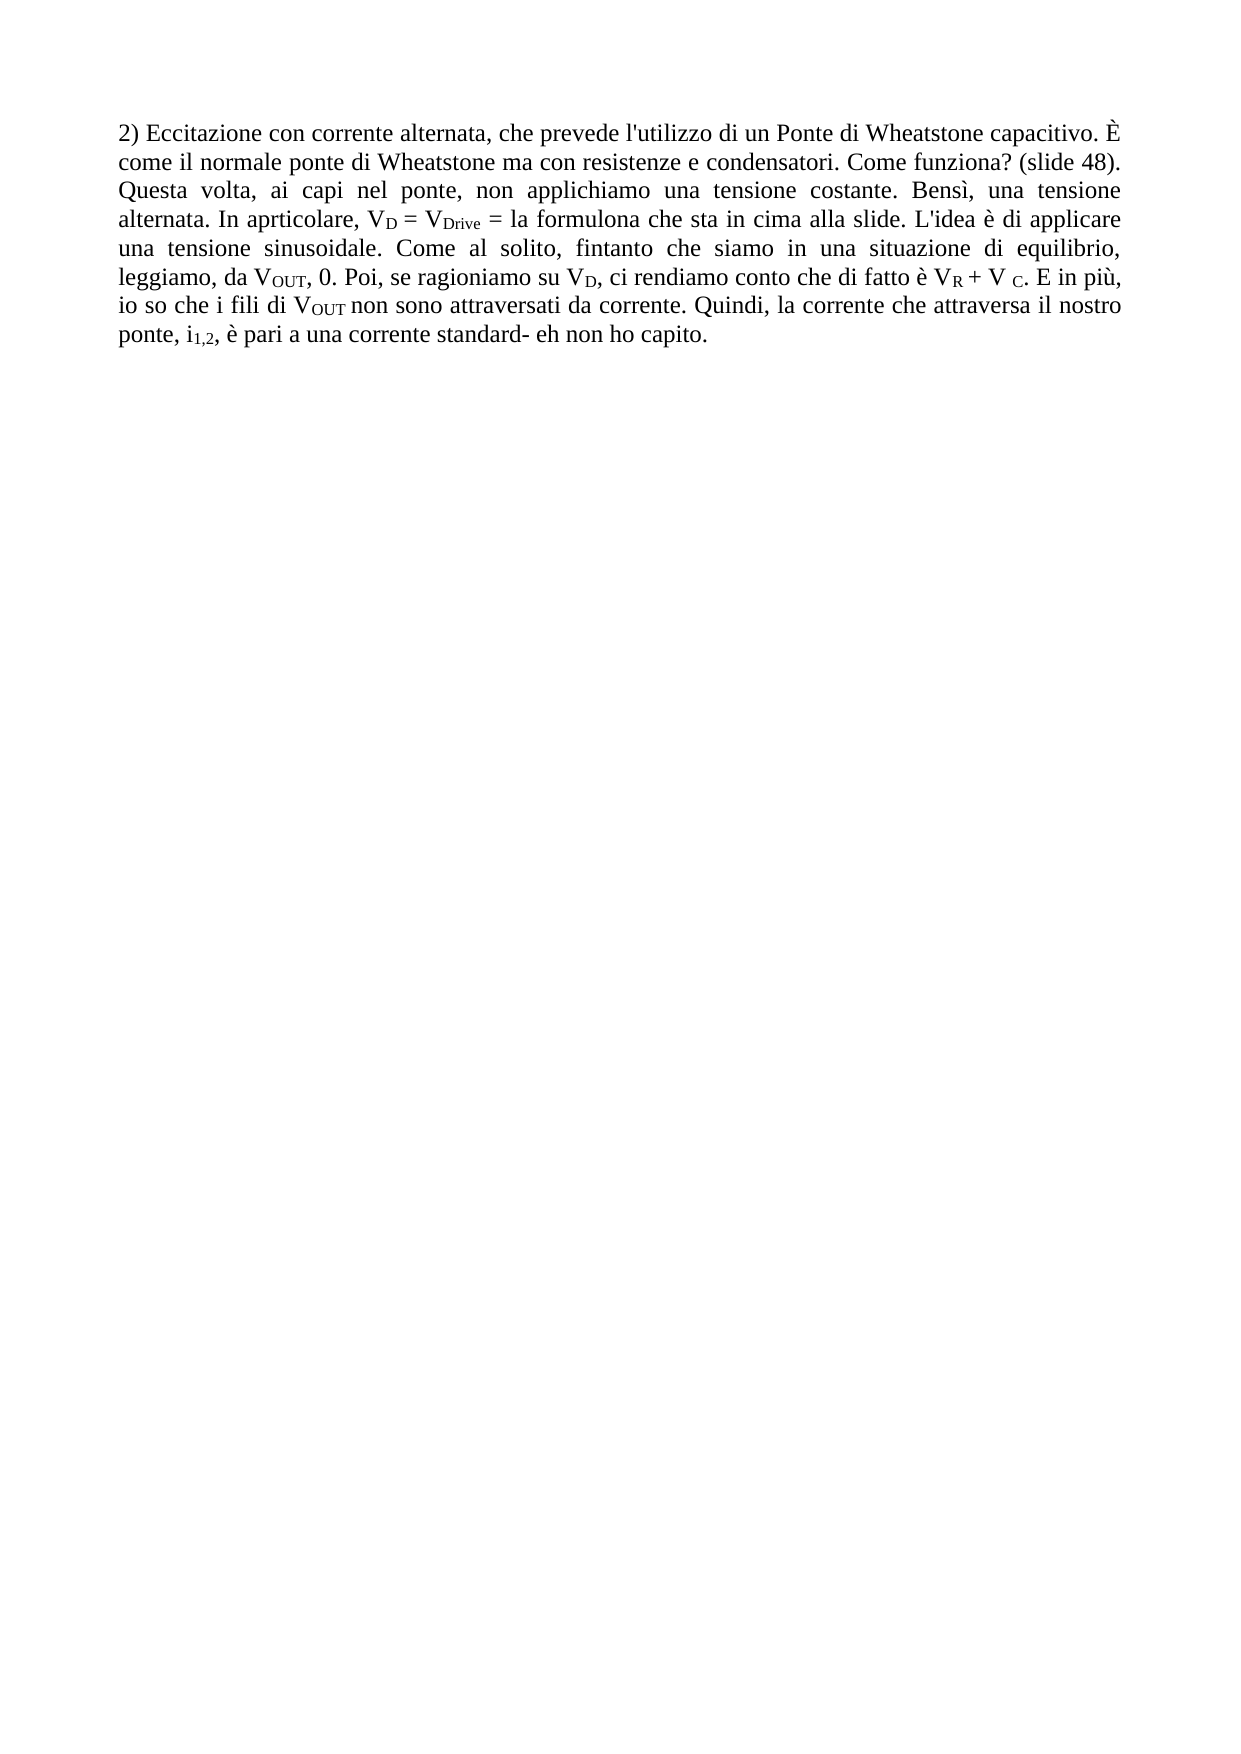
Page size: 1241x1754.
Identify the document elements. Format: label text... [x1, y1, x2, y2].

text 2) Eccitazione con corrente alternata, che prevede l'utilizzo di un Ponte di Wheatstone capacitivo. È come il normale ponte di Wheatstone ma con resistenze e condensatori. Come funziona? (slide 48). Questa volta, ai capi nel ponte, non applichiamo una tensione costante. Bensì, una tensione alternata. In aprticolare, VD = VDrive = la formulona che sta in cima alla slide. L'idea è di applicare una tensione sinusoidale. Come al solito, fintanto che siamo in una situazione di equilibrio, leggiamo, da VOUT, 0. Poi, se ragioniamo su VD, ci rendiamo conto che di fatto è VR + V C. E in più, io so che i fili di VOUT non sono attraversati da corrente. Quindi, la corrente che attraversa il nostro ponte, i1,2, è pari a una corrente standard- eh non ho capito. [118, 118, 1122, 348]
